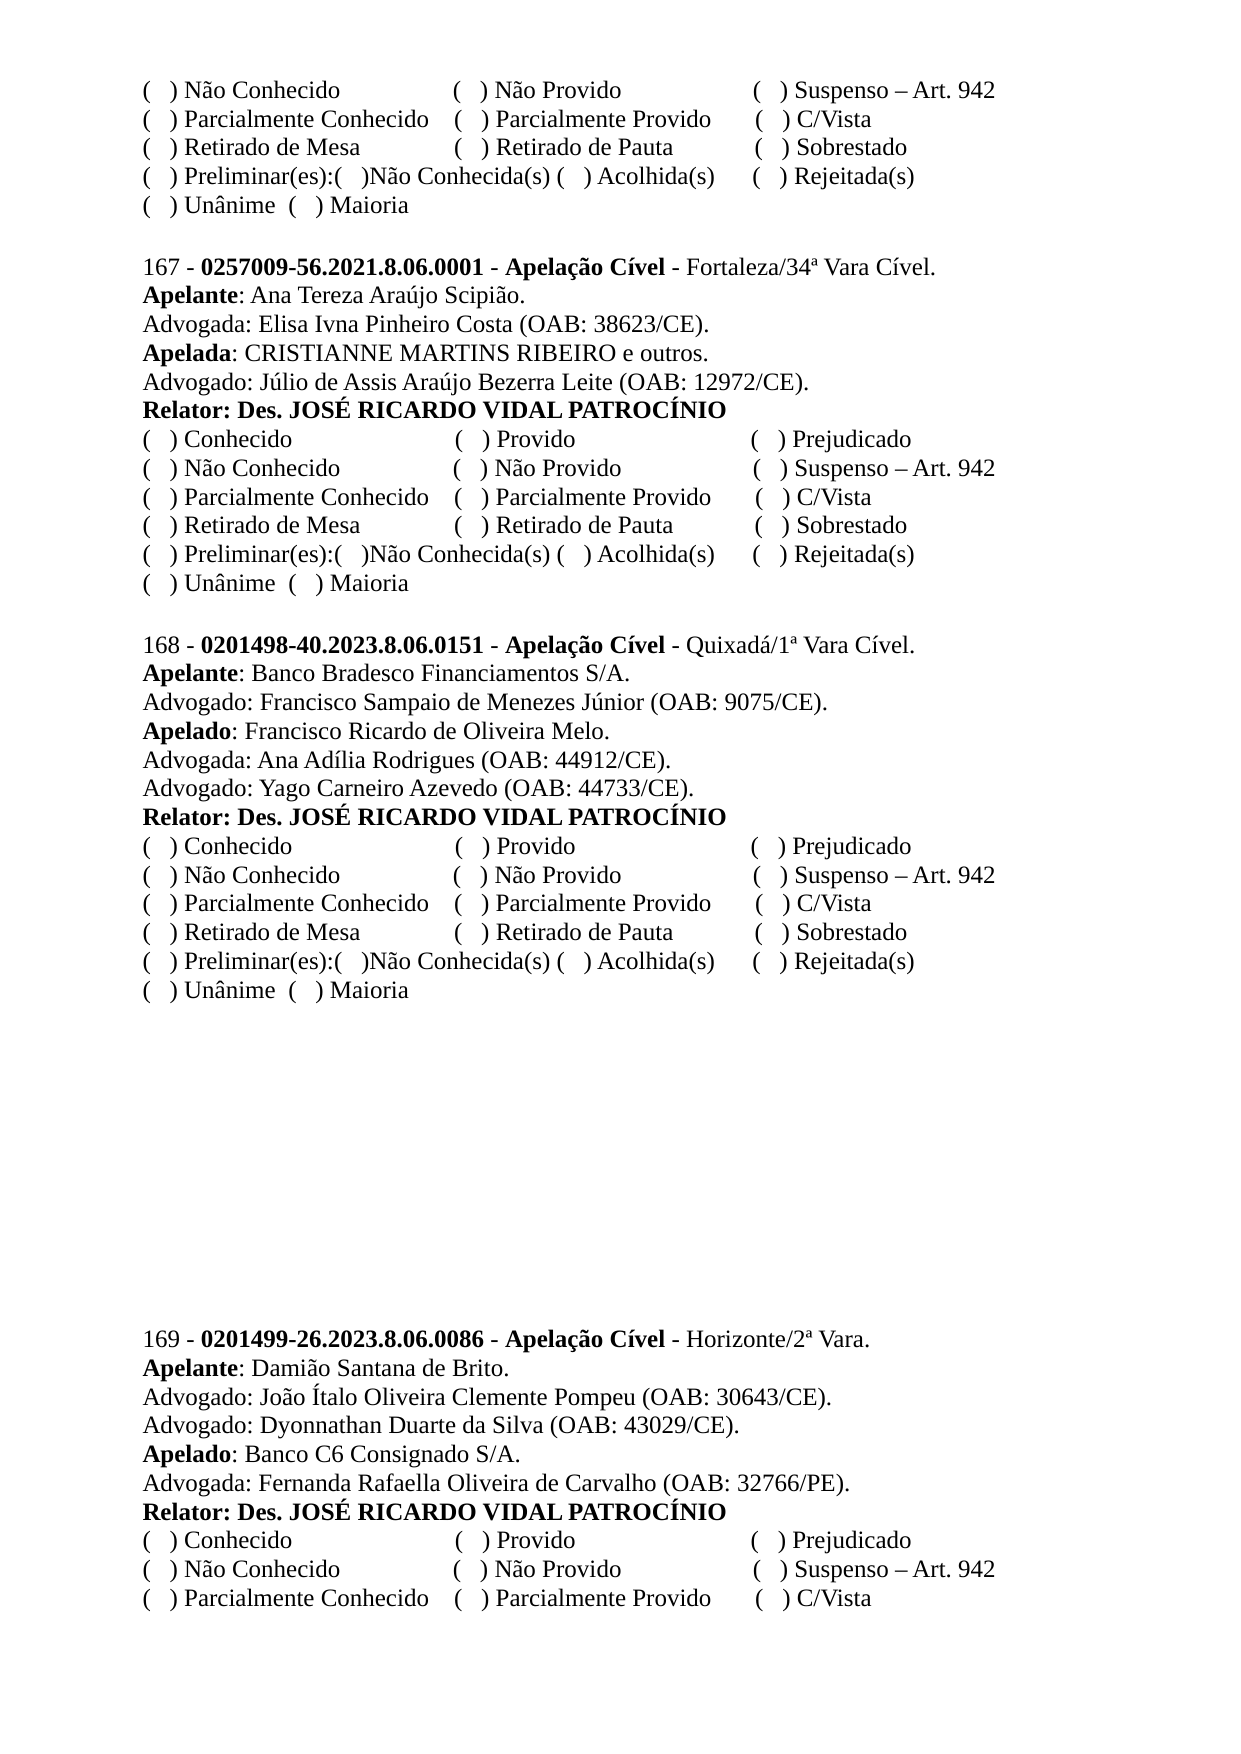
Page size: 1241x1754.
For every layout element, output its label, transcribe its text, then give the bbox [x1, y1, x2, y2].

text 168 - 0201498-40.2023.8.06.0151 - Apelação Cível - Quixadá/1ª Vara Cível. [142, 630, 1141, 658]
text Advogada: Elisa Ivna Pinheiro Costa (OAB: 38623/CE). [142, 309, 1141, 338]
text ( ) Conhecido ( ) Provido ( ) Prejudicado [142, 1525, 1141, 1554]
text ( ) Unânime ( ) Maioria [142, 975, 1141, 1003]
text ( ) Preliminar(es):( )Não Conhecida(s) ( ) Acolhida(s) ( ) Rejeitada(s) [142, 946, 1158, 975]
text ( ) Não Conhecido ( ) Não Provido ( ) Suspenso – Art. 942 [142, 75, 1158, 104]
text ( ) Retirado de Mesa ( ) Retirado de Pauta ( ) Sobrestado [142, 132, 1158, 161]
text ( ) Retirado de Mesa ( ) Retirado de Pauta ( ) Sobrestado [142, 917, 1158, 946]
text ( ) Unânime ( ) Maioria [142, 190, 1141, 219]
text Relator: Des. JOSÉ RICARDO VIDAL PATROCÍNIO [142, 1497, 1141, 1525]
text Advogada: Fernanda Rafaella Oliveira de Carvalho (OAB: 32766/PE). [142, 1468, 1141, 1497]
text Advogado: Francisco Sampaio de Menezes Júnior (OAB: 9075/CE). [142, 687, 1141, 716]
text Advogado: Júlio de Assis Araújo Bezerra Leite (OAB: 12972/CE). [142, 367, 1141, 396]
text Advogado: Dyonnathan Duarte da Silva (OAB: 43029/CE). [142, 1410, 1141, 1439]
text Advogado: João Ítalo Oliveira Clemente Pompeu (OAB: 30643/CE). [142, 1382, 1141, 1410]
text Advogada: Ana Adília Rodrigues (OAB: 44912/CE). [142, 745, 1141, 773]
text ( ) Preliminar(es):( )Não Conhecida(s) ( ) Acolhida(s) ( ) Rejeitada(s) [142, 539, 1158, 568]
text ( ) Não Conhecido ( ) Não Provido ( ) Suspenso – Art. 942 [142, 453, 1158, 482]
text Relator: Des. JOSÉ RICARDO VIDAL PATROCÍNIO [142, 802, 1141, 831]
text Apelante: Damião Santana de Brito. [142, 1353, 1141, 1382]
text ( ) Preliminar(es):( )Não Conhecida(s) ( ) Acolhida(s) ( ) Rejeitada(s) [142, 161, 1158, 190]
text ( ) Não Conhecido ( ) Não Provido ( ) Suspenso – Art. 942 [142, 1554, 1158, 1583]
text Apelada: CRISTIANNE MARTINS RIBEIRO e outros. [142, 338, 1141, 367]
text Apelado: Banco C6 Consignado S/A. [142, 1439, 1141, 1468]
text ( ) Unânime ( ) Maioria [142, 568, 1141, 597]
text Apelante: Ana Tereza Araújo Scipião. [142, 281, 1141, 309]
text Apelante: Banco Bradesco Financiamentos S/A. [142, 658, 1141, 687]
text ( ) Parcialmente Conhecido ( ) Parcialmente Provido ( ) C/Vista [142, 1583, 1158, 1612]
text ( ) Parcialmente Conhecido ( ) Parcialmente Provido ( ) C/Vista [142, 104, 1158, 132]
text ( ) Conhecido ( ) Provido ( ) Prejudicado [142, 831, 1141, 860]
text 167 - 0257009-56.2021.8.06.0001 - Apelação Cível - Fortaleza/34ª Vara Cível. [142, 252, 1141, 281]
text Relator: Des. JOSÉ RICARDO VIDAL PATROCÍNIO [142, 396, 1141, 424]
text ( ) Retirado de Mesa ( ) Retirado de Pauta ( ) Sobrestado [142, 511, 1158, 539]
text ( ) Conhecido ( ) Provido ( ) Prejudicado [142, 424, 1141, 453]
text Advogado: Yago Carneiro Azevedo (OAB: 44733/CE). [142, 773, 1141, 802]
text ( ) Não Conhecido ( ) Não Provido ( ) Suspenso – Art. 942 [142, 860, 1158, 888]
text Apelado: Francisco Ricardo de Oliveira Melo. [142, 716, 1141, 745]
text ( ) Parcialmente Conhecido ( ) Parcialmente Provido ( ) C/Vista [142, 482, 1158, 511]
text ( ) Parcialmente Conhecido ( ) Parcialmente Provido ( ) C/Vista [142, 888, 1158, 917]
text 169 - 0201499-26.2023.8.06.0086 - Apelação Cível - Horizonte/2ª Vara. [142, 1324, 1141, 1353]
